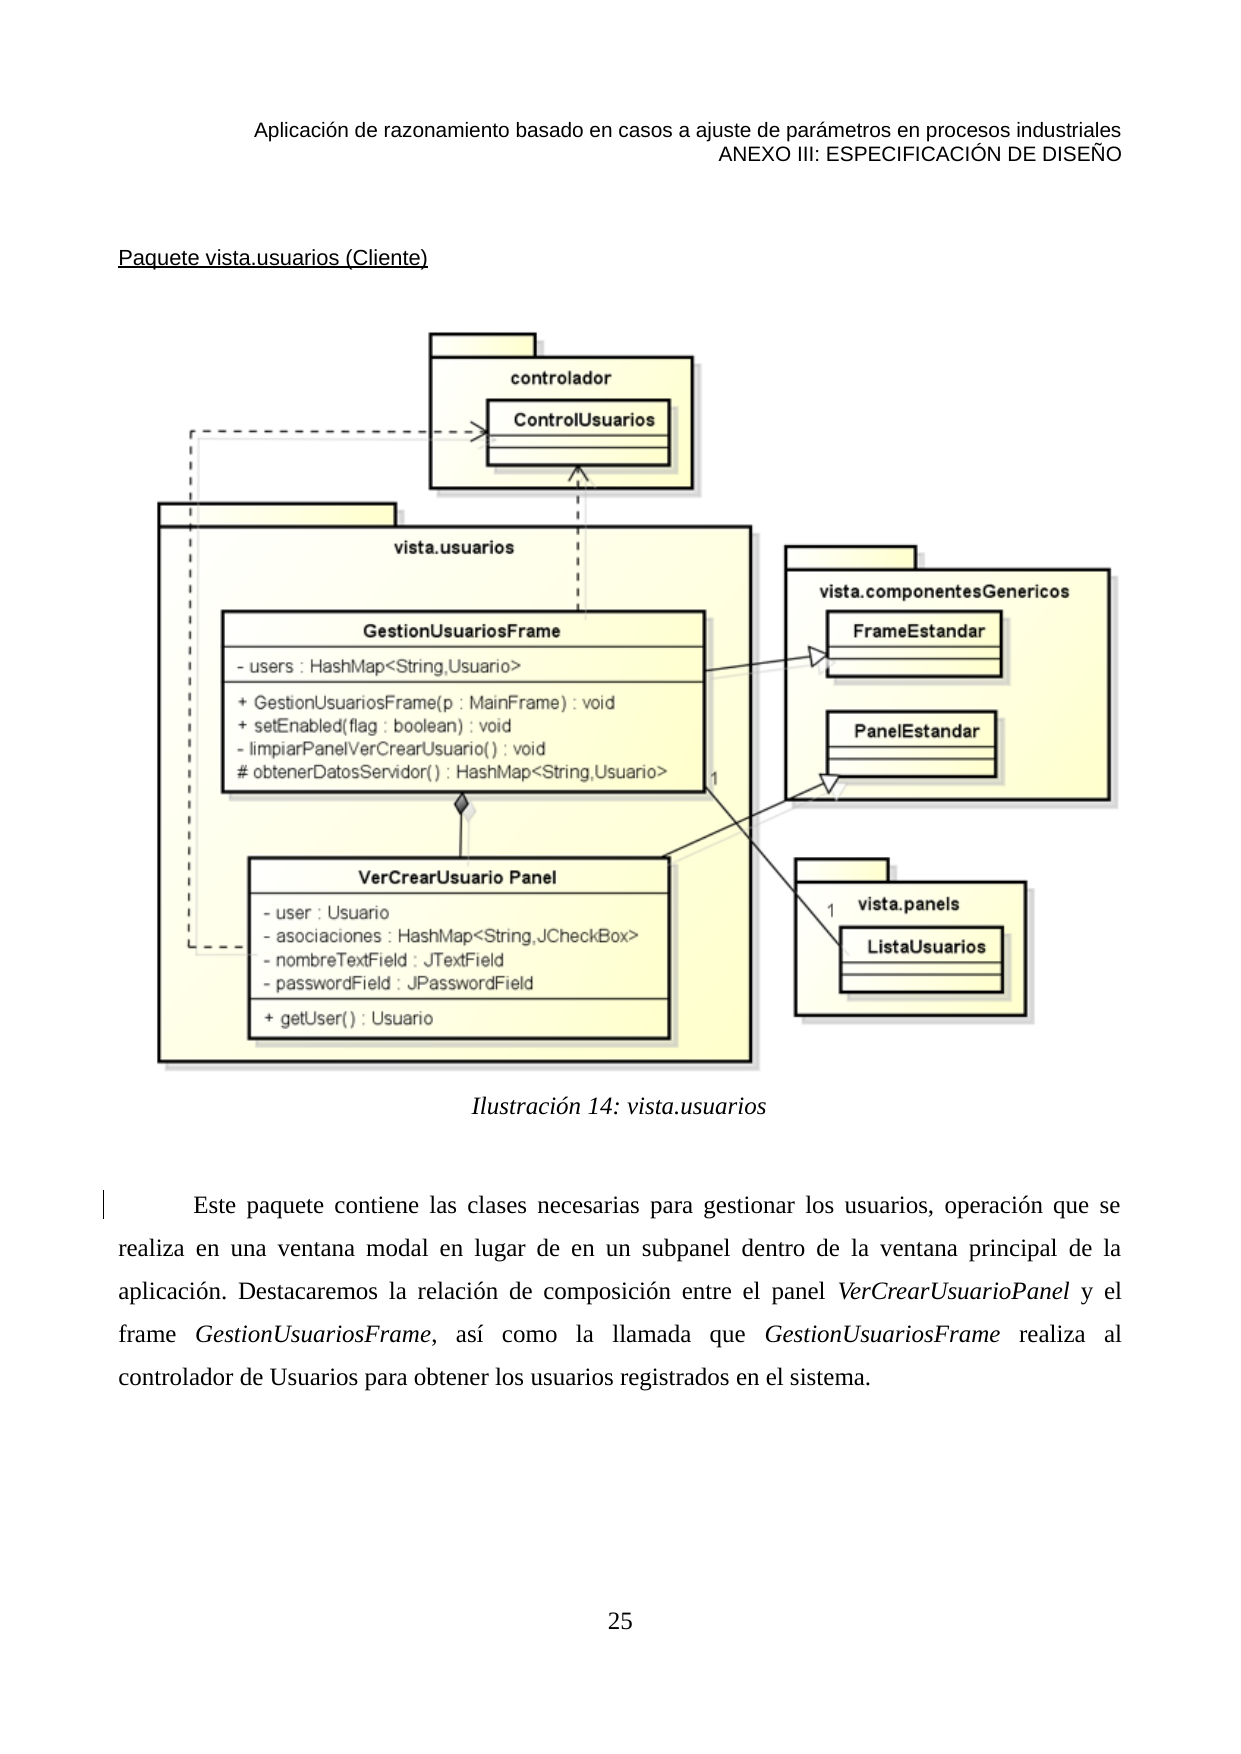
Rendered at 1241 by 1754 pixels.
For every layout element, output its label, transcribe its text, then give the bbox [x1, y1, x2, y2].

picture [118, 324, 1123, 1092]
text Ilustración 14: vista.usuarios [118, 1092, 1122, 1120]
text [118, 304, 1122, 324]
text Este paquete contiene las clases necesarias para gestionar los usuarios, operación que se realiza en una ventana modal en lugar de en un subpanel dentro de la ventana principal de la aplicación. Destacaremos la relación de composición entre el panel VerCrearUsuarioPanel y el frame GestionUsuariosFrame, así como la llamada que GestionUsuariosFrame realiza al controlador de Usuarios para obtener los usuarios registrados en el sistema. [118, 1190, 1122, 1391]
subtitle Paquete vista.usuarios (Cliente) [118, 244, 1122, 270]
